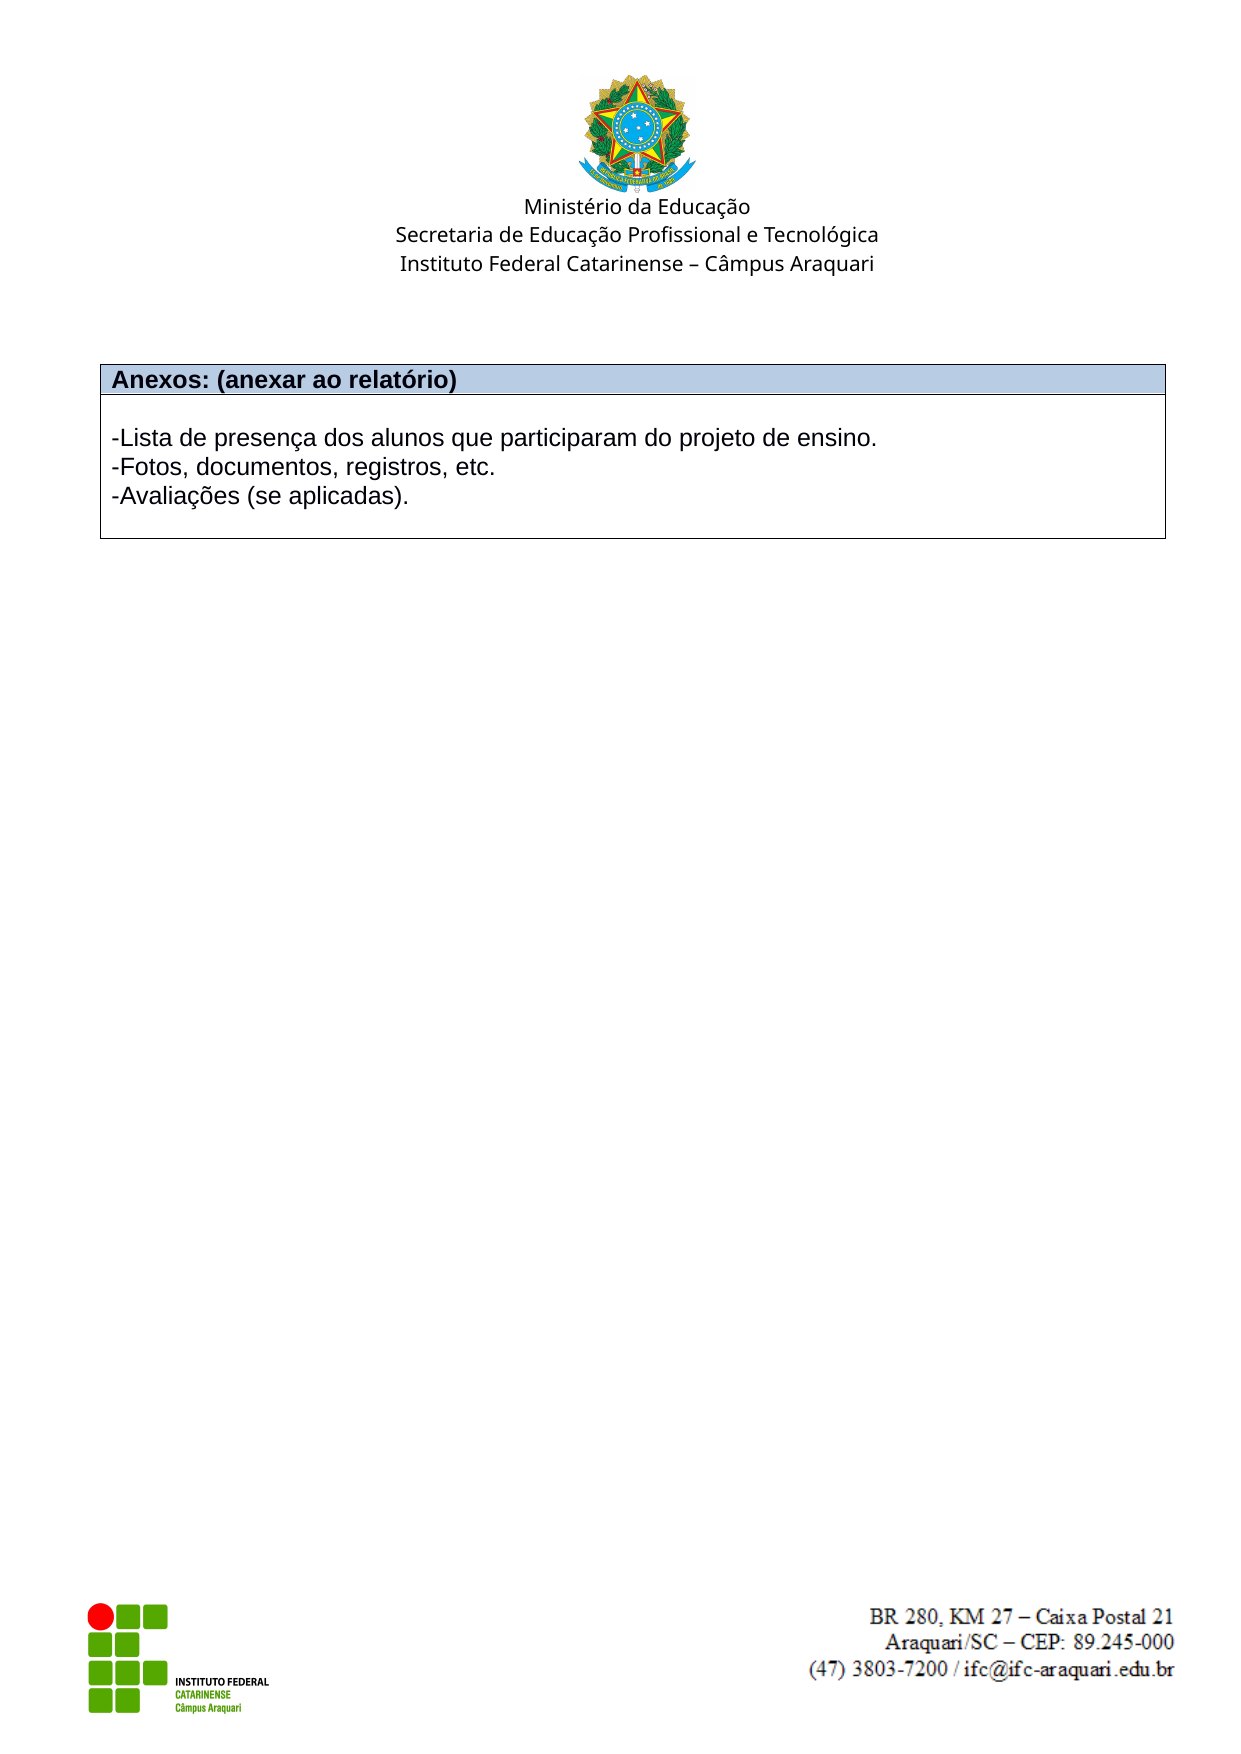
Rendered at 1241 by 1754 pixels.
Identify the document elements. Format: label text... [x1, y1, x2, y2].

table_cell -Lista de presença dos alunos que participaram do projeto de ensino. -Fotos, documentos, registros, etc. -Avaliações (se aplicadas). [101, 395, 1165, 538]
picture [660, 169, 675, 178]
table_header Anexos: (anexar ao relatório) [101, 365, 1165, 393]
picture [578, 75, 696, 193]
picture [87, 1603, 269, 1714]
picture [801, 1603, 1175, 1689]
